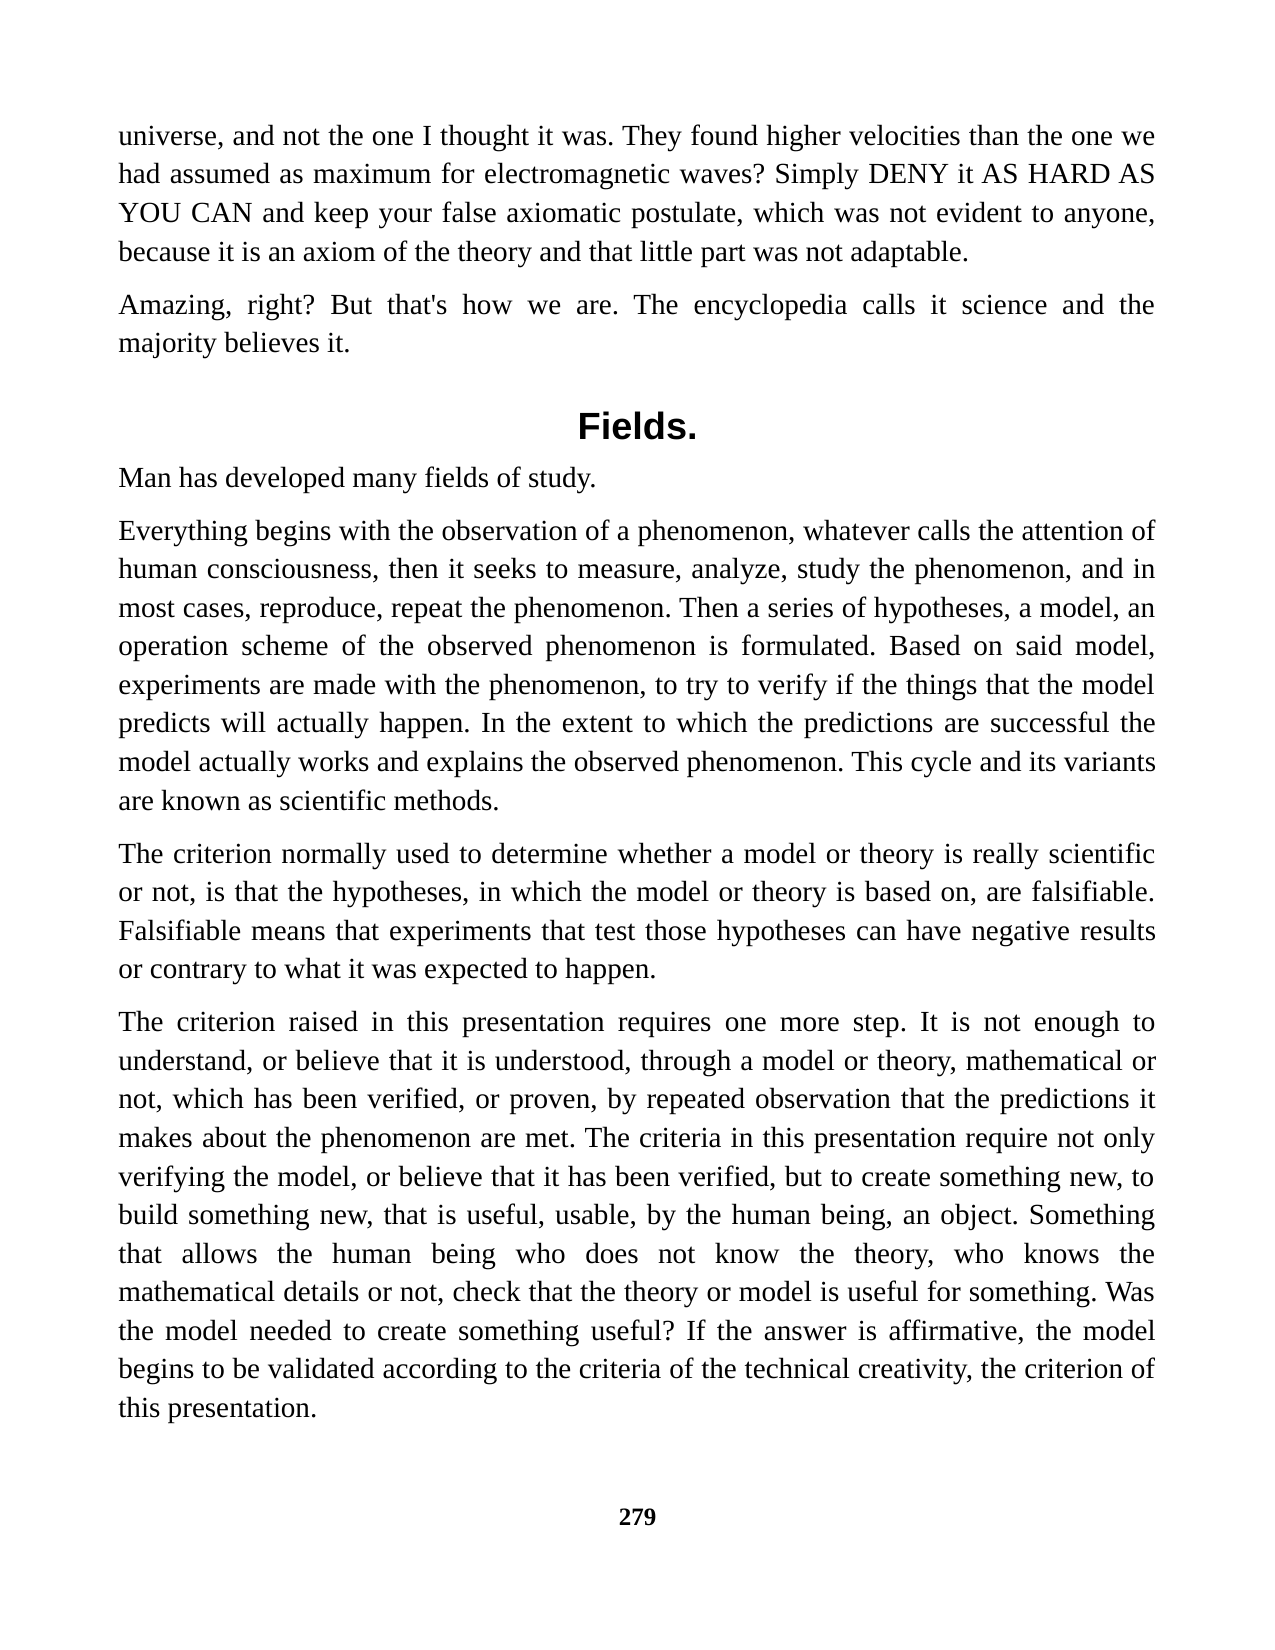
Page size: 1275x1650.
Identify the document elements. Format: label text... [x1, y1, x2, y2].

text Everything begins with the observation of a phenomenon, whatever calls the attention of human consciousness, then it seeks to measure, analyze, study the phenomenon, and in most cases, reproduce, repeat the phenomenon. Then a series of hypotheses, a model, an operation scheme of the observed phenomenon is formulated. Based on said model, experiments are made with the phenomenon, to try to verify if the things that the model predicts will actually happen. In the extent to which the predictions are successful the model actually works and explains the observed phenomenon. This cycle and its variants are known as scientific methods. [118, 513, 1157, 816]
text Man has developed many fields of study. [118, 460, 1157, 493]
text The criterion normally used to determine whether a model or theory is really scientific or not, is that the hypotheses, in which the model or theory is based on, are falsifiable. Falsifiable means that experiments that test those hypotheses can have negative results or contrary to what it was expected to happen. [118, 836, 1157, 985]
subtitle Fields. [118, 403, 1157, 447]
text universe, and not the one I thought it was. They found higher velocities than the one we had assumed as maximum for electromagnetic waves? Simply DENY it AS HARD AS YOU CAN and keep your false axiomatic postulate, which was not evident to anyone, because it is an axiom of the theory and that little part was not adaptable. [118, 118, 1157, 267]
text Amazing, right? But that's how we are. The encyclopedia calls it science and the majority believes it. [118, 287, 1157, 359]
text The criterion raised in this presentation requires one more step. It is not enough to understand, or believe that it is understood, through a model or theory, mathematical or not, which has been verified, or proven, by repeated observation that the predictions it makes about the phenomenon are met. The criteria in this presentation require not only verifying the model, or believe that it has been verified, but to create something new, to build something new, that is useful, usable, by the human being, an object. Something that allows the human being who does not know the theory, who knows the mathematical details or not, check that the theory or model is useful for something. Was the model needed to create something useful? If the answer is affirmative, the model begins to be validated according to the criteria of the technical creativity, the criterion of this presentation. [118, 1004, 1157, 1423]
